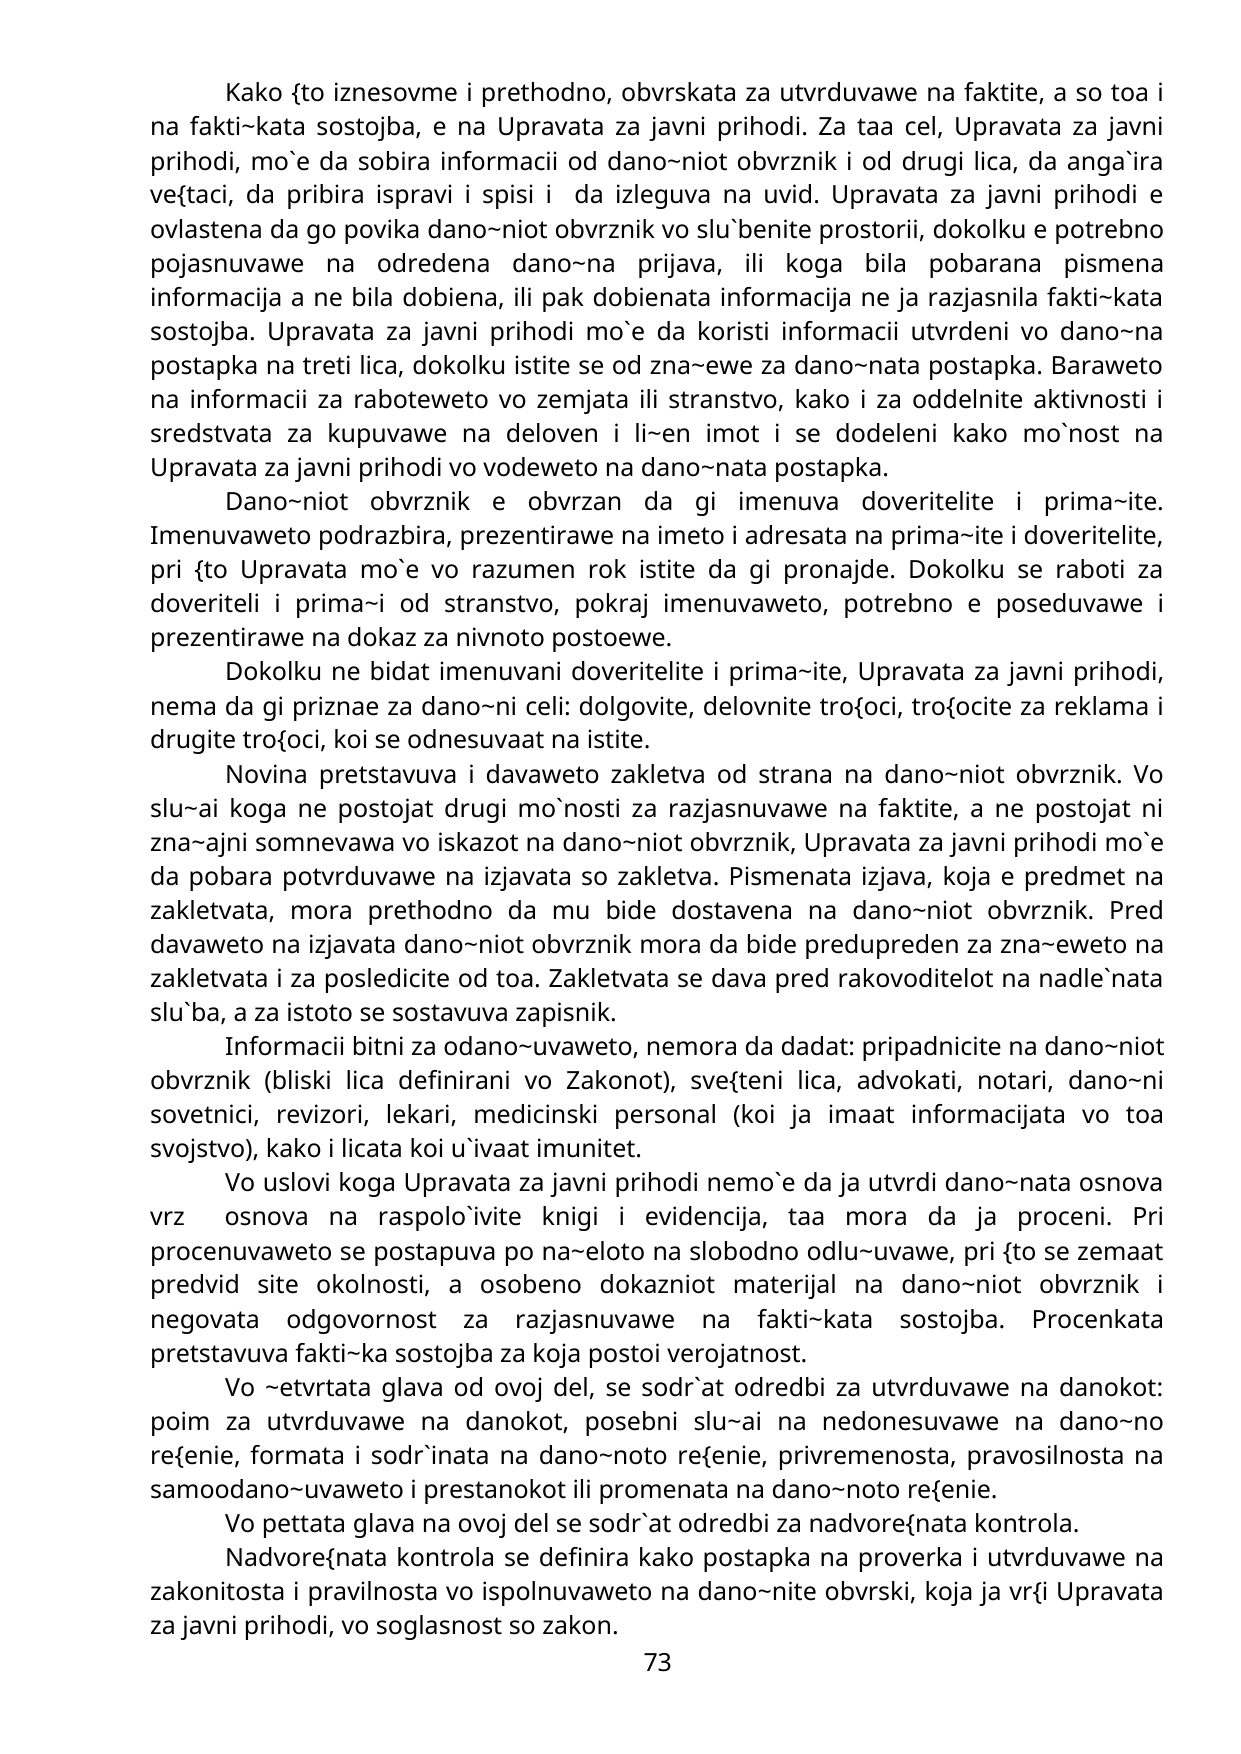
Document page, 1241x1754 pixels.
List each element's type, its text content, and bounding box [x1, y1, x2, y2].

text Nadvore{nata kontrola se definira kako postapka na proverka i utvrduvawe na zakonitosta i pravilnosta vo ispolnuvaweto na dano~nite obvrski, koja ja vr{i Upravata za javni prihodi, vo soglasnost so zakon. [150, 1540, 1165, 1642]
text Dokolku ne bidat imenuvani doveritelite i prima~ite, Upravata za javni prihodi, nema da gi priznae za dano~ni celi: dolgovite, delovnite tro{oci, tro{ocite za reklama i drugite tro{oci, koi se odnesuvaat na istite. [150, 654, 1165, 756]
text Vo ~etvrtata glava od ovoj del, se sodr`at odredbi za utvrduvawe na danokot: poim za utvrduvawe na danokot, posebni slu~ai na nedonesuvawe na dano~no re{enie, formata i sodr`inata na dano~noto re{enie, privremenosta, pravosilnosta na samoodano~uvaweto i prestanokot ili promenata na dano~noto re{enie. [150, 1369, 1165, 1506]
text Novina pretstavuva i davaweto zakletva od strana na dano~niot obvrznik. Vo slu~ai koga ne postojat drugi mo`nosti za razjasnuvawe na faktite, a ne postojat ni zna~ajni somnevawa vo iskazot na dano~niot obvrznik, Upravata za javni prihodi mo`e da pobara potvrduvawe na izjavata so zakletva. Pismenata izjava, koja e predmet na zakletvata, mora prethodno da mu bide dostavena na dano~niot obvrznik. Pred davaweto na izjavata dano~niot obvrznik mora da bide predupreden za zna~eweto na zakletvata i za posledicite od toa. Zakletvata se dava pred rakovoditelot na nadle`nata slu`ba, a za istoto se sostavuva zapisnik. [150, 756, 1165, 1029]
text Dano~niot obvrznik e obvrzan da gi imenuva doveritelite i prima~ite. Imenuvaweto podrazbira, prezentirawe na imeto i adresata na prima~ite i doveritelite, pri {to Upravata mo`e vo razumen rok istite da gi pronajde. Dokolku se raboti za doveriteli i prima~i od stranstvo, pokraj imenuvaweto, potrebno e poseduvawe i prezentirawe na dokaz za nivnoto postoewe. [150, 484, 1165, 654]
text Vo uslovi koga Upravata za javni prihodi nemo`e da ja utvrdi dano~nata osnova vrz osnova na raspolo`ivite knigi i evidencija, taa mora da ja proceni. Pri procenuvaweto se postapuva po na~eloto na slobodno odlu~uvawe, pri {to se zemaat predvid site okolnosti, a osobeno dokazniot materijal na dano~niot obvrznik i negovata odgovornost za razjasnuvawe na fakti~kata sostojba. Procenkata pretstavuva fakti~ka sostojba za koja postoi verojatnost. [150, 1165, 1165, 1369]
text Informacii bitni za odano~uvaweto, nemora da dadat: pripadnicite na dano~niot obvrznik (bliski lica definirani vo Zakonot), sve{teni lica, advokati, notari, dano~ni sovetnici, revizori, lekari, medicinski personal (koi ja imaat informacijata vo toa svojstvo), kako i licata koi u`ivaat imunitet. [150, 1029, 1165, 1165]
text Kako {to iznesovme i prethodno, obvrskata za utvrduvawe na faktite, a so toa i na fakti~kata sostojba, e na Upravata za javni prihodi. Za taa cel, Upravata za javni prihodi, mo`e da sobira informacii od dano~niot obvrznik i od drugi lica, da anga`ira ve{taci, da pribira ispravi i spisi i da izleguva na uvid. Upravata za javni prihodi e ovlastena da go povika dano~niot obvrznik vo slu`benite prostorii, dokolku e potrebno pojasnuvawe na odredena dano~na prijava, ili koga bila pobarana pismena informacija a ne bila dobiena, ili pak dobienata informacija ne ja razjasnila fakti~kata sostojba. Upravata za javni prihodi mo`e da koristi informacii utvrdeni vo dano~na postapka na treti lica, dokolku istite se od zna~ewe za dano~nata postapka. Baraweto na informacii za raboteweto vo zemjata ili stranstvo, kako i za oddelnite aktivnosti i sredstvata za kupuvawe na deloven i li~en imot i se dodeleni kako mo`nost na Upravata za javni prihodi vo vodeweto na dano~nata postapka. [150, 75, 1165, 484]
text Vo pettata glava na ovoj del se sodr`at odredbi za nadvore{nata kontrola. [150, 1506, 1165, 1540]
